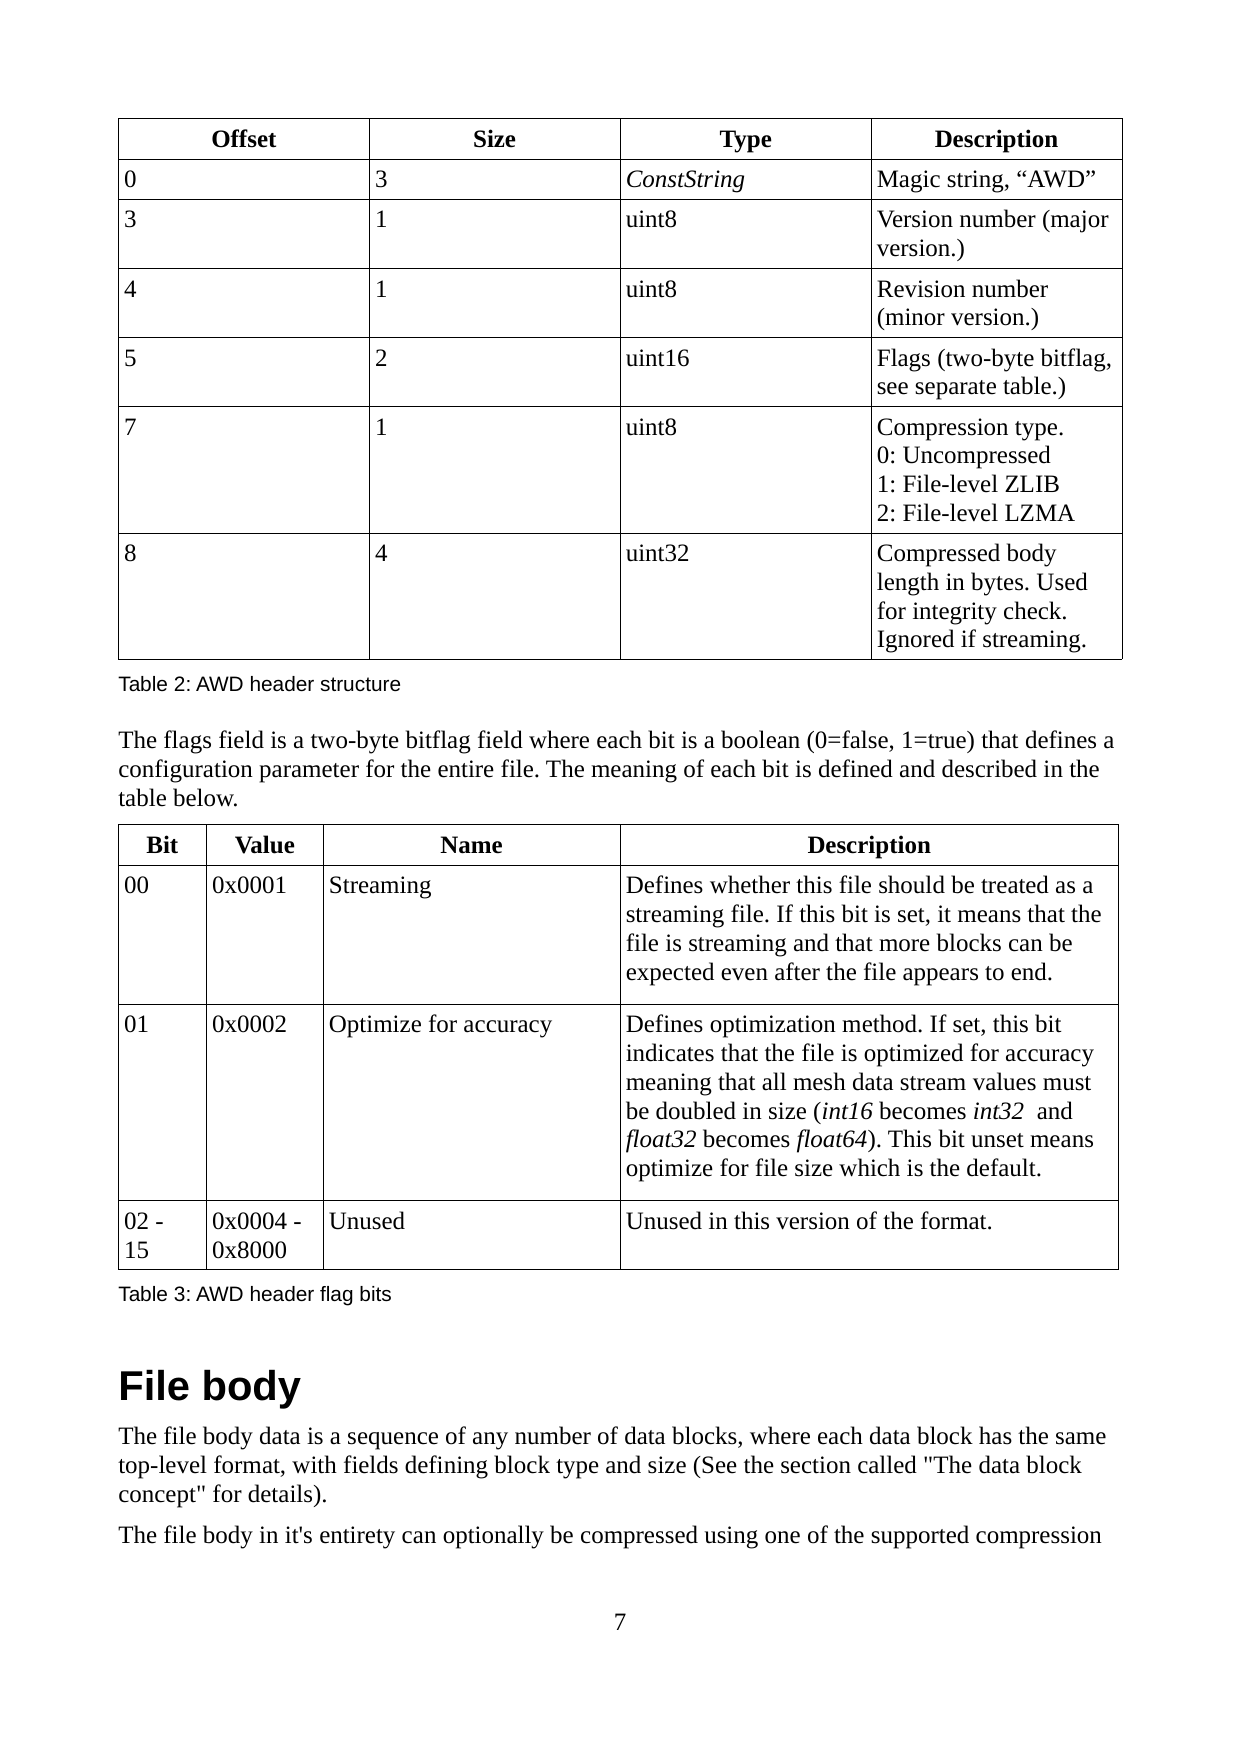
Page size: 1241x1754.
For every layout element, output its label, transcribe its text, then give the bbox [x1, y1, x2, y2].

table_cell Compressed body length in bytes. Used for integrity check. Ignored if streaming. [872, 534, 1122, 659]
table_cell Revision number (minor version.) [872, 269, 1122, 337]
text Table 3: AWD header flag bits [118, 1282, 1122, 1306]
table_cell Unused [324, 1201, 620, 1269]
table_cell Streaming [324, 866, 620, 1004]
table_cell uint8 [621, 200, 871, 268]
table_cell 3 [119, 200, 369, 268]
table_cell Version number (major version.) [872, 200, 1122, 268]
table_cell uint16 [621, 338, 871, 406]
text The file body data is a sequence of any number of data blocks, where each data block has the same top-level format, with fields defining block type and size (See the section called "The data block concept" for details). [118, 1421, 1122, 1508]
table_cell 0x0002 [207, 1005, 323, 1200]
table_cell 00 [119, 866, 206, 1004]
text Table 2: AWD header structure [118, 672, 1122, 696]
table_cell ConstString [621, 160, 871, 199]
table_cell Flags (two-byte bitflag, see separate table.) [872, 338, 1122, 406]
text The flags field is a two-byte bitflag field where each bit is a boolean (0=false, 1=true) that defines a configuration parameter for the entire file. The meaning of each bit is defined and described in the table below. [118, 726, 1122, 812]
table_cell Defines whether this file should be treated as a streaming file. If this bit is set, it means that the file is streaming and that more blocks can be expected even after the file appears to end. [621, 866, 1118, 1004]
table_cell Defines optimization method. If set, this bit indicates that the file is optimized for accuracy meaning that all mesh data stream values must be doubled in size (int16 becomes int32 and float32 becomes float64). This bit unset means optimize for file size which is the default. [621, 1005, 1118, 1200]
text The file body in it's entirety can optionally be compressed using one of the supported compression [118, 1520, 1122, 1549]
table_cell Optimize for accuracy [324, 1005, 620, 1200]
table_header Description [621, 825, 1118, 865]
table_cell 0x0001 [207, 866, 323, 1004]
table_cell 01 [119, 1005, 206, 1200]
table_cell uint8 [621, 269, 871, 337]
table_cell Magic string, “AWD” [872, 160, 1122, 199]
table_cell 1 [370, 200, 620, 268]
table_cell 4 [370, 534, 620, 659]
table_cell 2 [370, 338, 620, 406]
table_header Bit [119, 825, 206, 865]
table_cell 7 [119, 407, 369, 532]
table_cell 1 [370, 407, 620, 532]
table_cell 8 [119, 534, 369, 659]
table_cell 1 [370, 269, 620, 337]
table_cell uint32 [621, 534, 871, 659]
table_header Type [621, 119, 871, 158]
table_cell 3 [370, 160, 620, 199]
table_header Offset [119, 119, 369, 158]
table_cell uint8 [621, 407, 871, 532]
table_header Name [324, 825, 620, 865]
table_cell 0x0004 - 0x8000 [207, 1201, 323, 1269]
table_header Size [370, 119, 620, 158]
table_header Value [207, 825, 323, 865]
table_cell Unused in this version of the format. [621, 1201, 1118, 1269]
table_header Description [872, 119, 1122, 158]
table_cell Compression type. 0: Uncompressed 1: File-level ZLIB 2: File-level LZMA [872, 407, 1122, 532]
subtitle File body [118, 1361, 1122, 1409]
table_cell 4 [119, 269, 369, 337]
table_cell 5 [119, 338, 369, 406]
table_cell 02 - 15 [119, 1201, 206, 1269]
table_cell 0 [119, 160, 369, 199]
